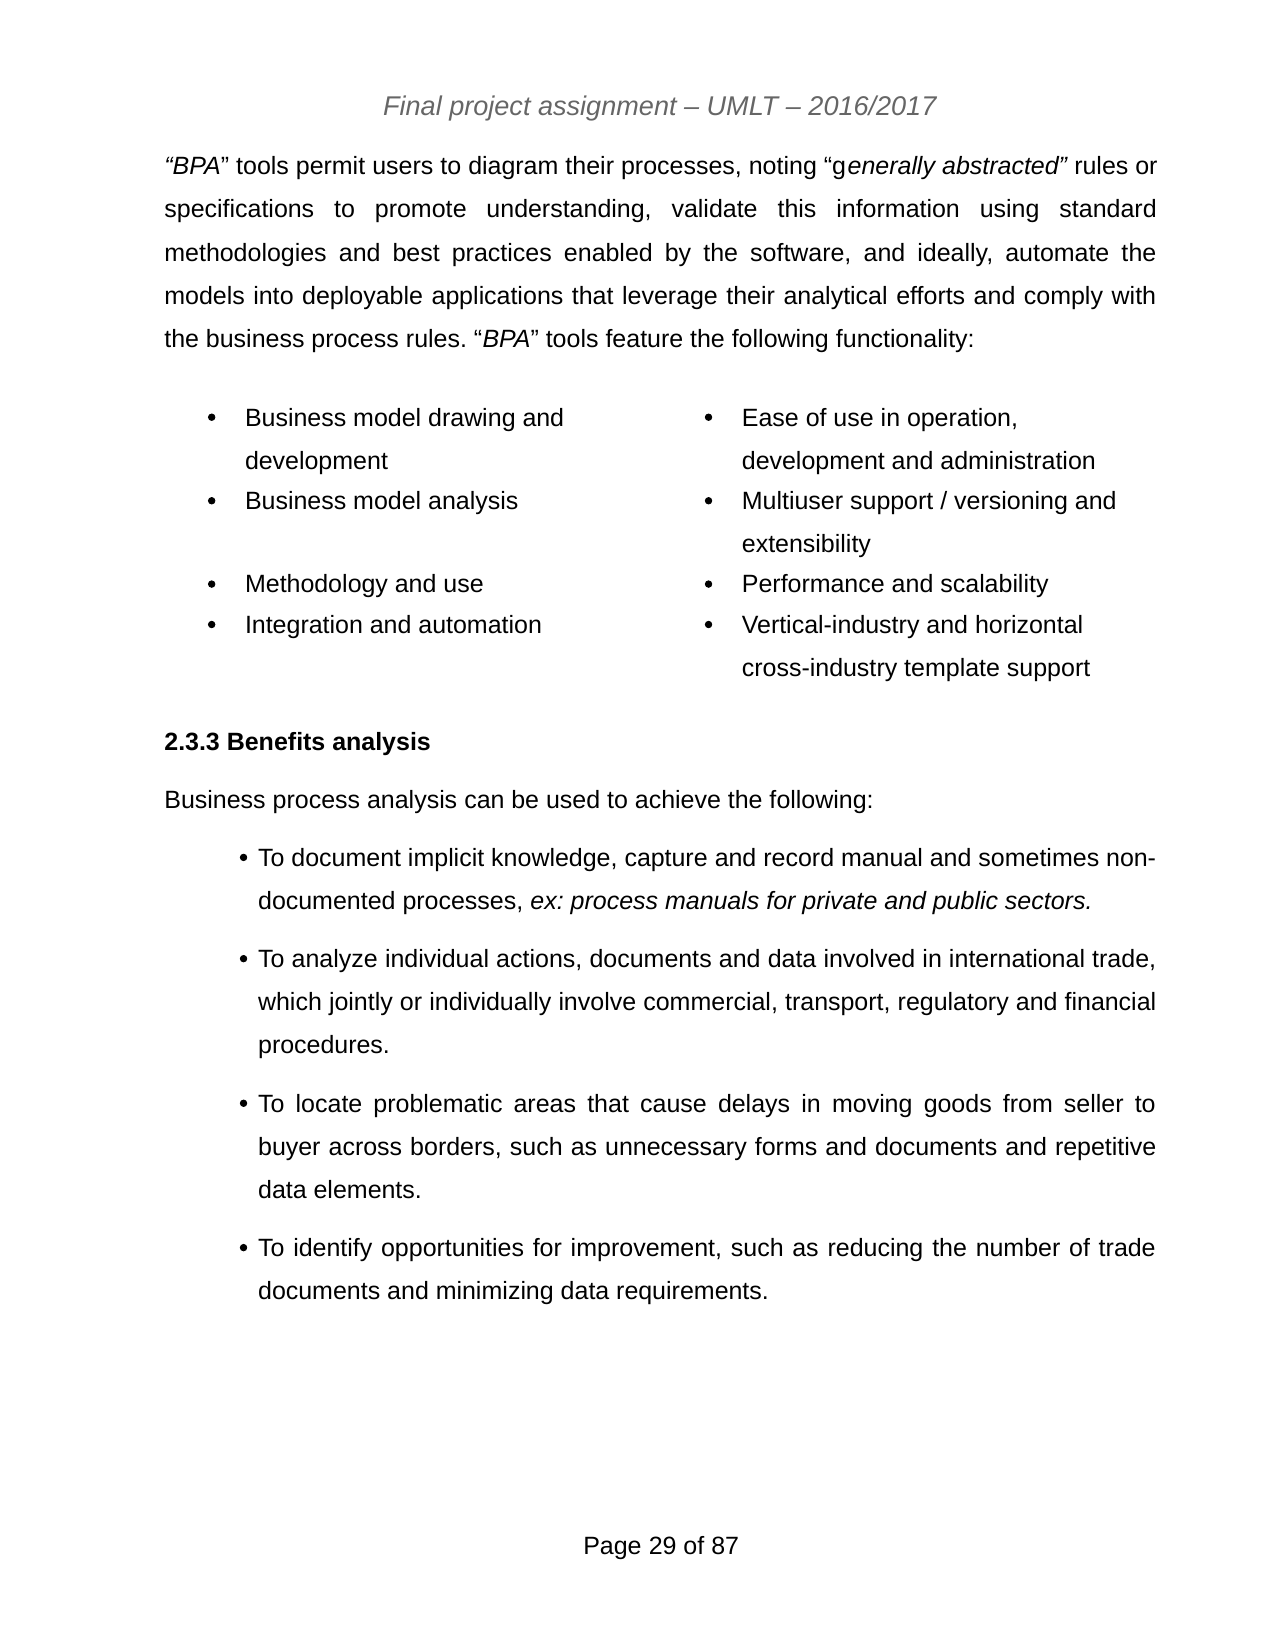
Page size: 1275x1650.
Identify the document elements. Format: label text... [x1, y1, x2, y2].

table_cell Multiuser support / versioning and extensibility [661, 480, 1158, 564]
text Business process analysis can be used to achieve the following: [164, 784, 1158, 813]
list To document implicit knowledge, capture and record manual and sometimes non-documented processes, ex: process manuals for private and public sectors. [239, 843, 1158, 915]
list To locate problematic areas that cause delays in moving goods from seller to buyer across borders, such as unnecessary forms and documents and repetitive data elements. [239, 1088, 1158, 1204]
table_cell Integration and automation [164, 604, 661, 687]
text “BPA” tools permit users to diagram their processes, noting “generally abstracted” rules or specifications to promote understanding, validate this information using standard methodologies and best practices enabled by the software, and ideally, automate the models into deployable applications that leverage their analytical efforts and comply with the business process rules. “BPA” tools feature the following functionality: [164, 151, 1158, 352]
list To analyze individual actions, documents and data involved in international trade, which jointly or individually involve commercial, transport, regulatory and financial procedures. [239, 944, 1158, 1059]
list To identify opportunities for improvement, such as reducing the number of trade documents and minimizing data requirements. [239, 1233, 1158, 1305]
table_cell Vertical-industry and horizontal cross-industry template support [661, 604, 1158, 687]
table_header Ease of use in operation, development and administration [661, 397, 1158, 480]
table_cell Performance and scalability [661, 564, 1158, 604]
table_cell Business model analysis [164, 480, 661, 564]
table_header Business model drawing and development [164, 397, 661, 480]
table_cell Methodology and use [164, 564, 661, 604]
subtitle 2.3.3 Benefits analysis [164, 726, 1158, 755]
